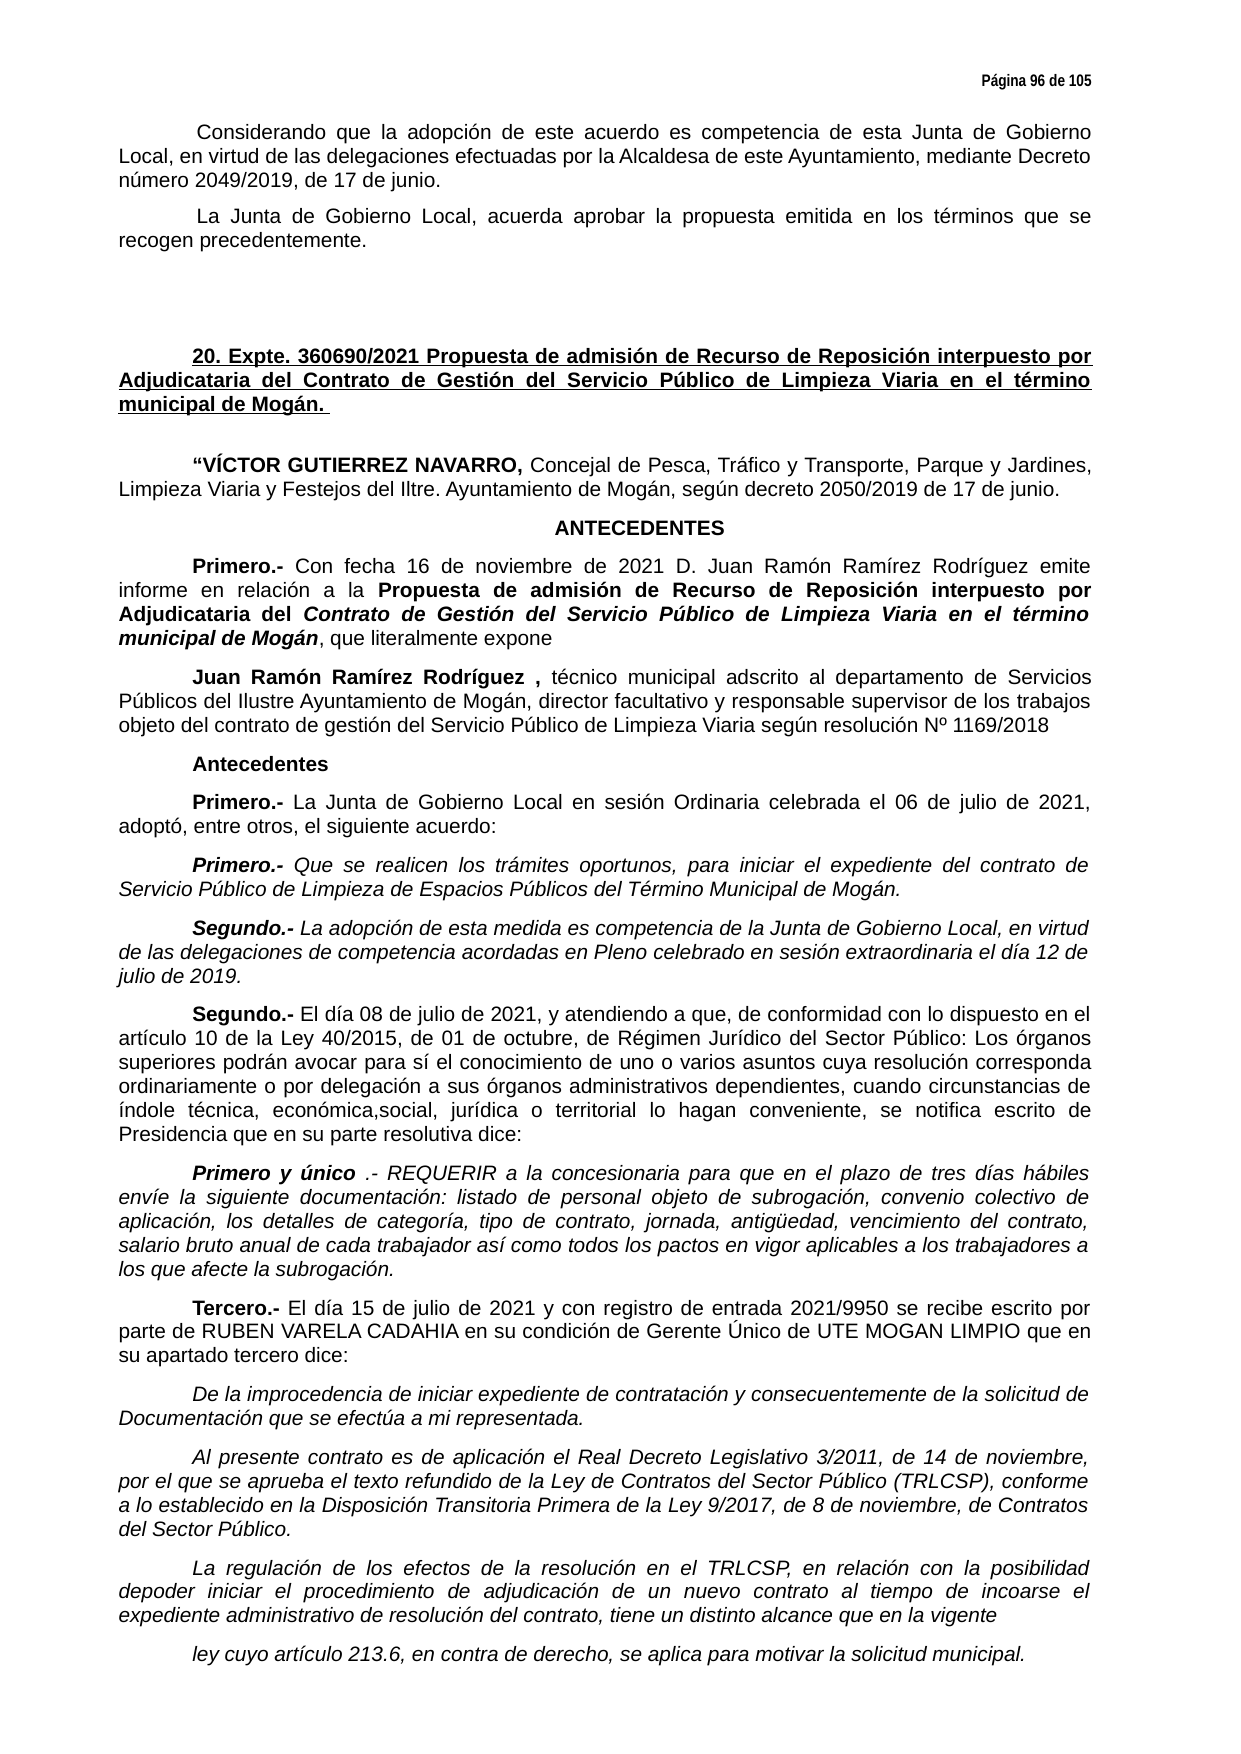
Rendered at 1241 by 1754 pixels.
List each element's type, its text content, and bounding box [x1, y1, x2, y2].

text De la improcedencia de iniciar expediente de contratación y consecuentemente de la solicitud de Documentación que se efectúa a mi representada. [118, 1382, 1092, 1430]
text Al presente contrato es de aplicación el Real Decreto Legislativo 3/2011, de 14 de noviembre, por el que se aprueba el texto refundido de la Ley de Contratos del Sector Público (TRLCSP), conforme a lo establecido en la Disposición Transitoria Primera de la Ley 9/2017, de 8 de noviembre, de Contratos del Sector Público. [118, 1445, 1092, 1541]
text Juan Ramón Ramírez Rodríguez , técnico municipal adscrito al departamento de Servicios Públicos del Ilustre Ayuntamiento de Mogán, director facultativo y responsable supervisor de los trabajos objeto del contrato de gestión del Servicio Público de Limpieza Viaria según resolución Nº 1169/2018 [118, 665, 1092, 737]
text La regulación de los efectos de la resolución en el TRLCSP, en relación con la posibilidad depoder iniciar el procedimiento de adjudicación de un nuevo contrato al tiempo de incoarse el expediente administrativo de resolución del contrato, tiene un distinto alcance que en la vigente [118, 1555, 1092, 1627]
text Antecedentes [118, 751, 1092, 775]
text Primero.- Con fecha 16 de noviembre de 2021 D. Juan Ramón Ramírez Rodríguez emite informe en relación a la Propuesta de admisión de Recurso de Reposición interpuesto por Adjudicataria del Contrato de Gestión del Servicio Público de Limpieza Viaria en el término municipal de Mogán, que literalmente expone [118, 554, 1092, 650]
text Primero.- La Junta de Gobierno Local en sesión Ordinaria celebrada el 06 de julio de 2021, adoptó, entre otros, el siguiente acuerdo: [118, 790, 1092, 838]
text Tercero.- El día 15 de julio de 2021 y con registro de entrada 2021/9950 se recibe escrito por parte de RUBEN VARELA CADAHIA en su condición de Gerente Único de UTE MOGAN LIMPIO que en su apartado tercero dice: [118, 1295, 1092, 1367]
text Primero.- Que se realicen los trámites oportunos, para iniciar el expediente del contrato de Servicio Público de Limpieza de Espacios Públicos del Término Municipal de Mogán. [118, 853, 1092, 901]
text municipal de Mogán. [118, 390, 1092, 416]
text 20. Expte. 360690/2021 Propuesta de admisión de Recurso de Reposición interpuesto por Adjudicataria del Contrato de Gestión del Servicio Público de Limpieza Viaria en el término [118, 344, 1092, 389]
text ley cuyo artículo 213.6, en contra de derecho, se aplica para motivar la solicitud municipal. [118, 1642, 1092, 1666]
text La Junta de Gobierno Local, acuerda aprobar la propuesta emitida en los términos que se recogen precedentemente. [118, 204, 1092, 252]
text Segundo.- La adopción de esta medida es competencia de la Junta de Gobierno Local, en virtud de las delegaciones de competencia acordadas en Pleno celebrado en sesión extraordinaria el día 12 de julio de 2019. [118, 916, 1092, 987]
text Segundo.- El día 08 de julio de 2021, y atendiendo a que, de conformidad con lo dispuesto en el artículo 10 de la Ley 40/2015, de 01 de octubre, de Régimen Jurídico del Sector Público: Los órganos superiores podrán avocar para sí el conocimiento de uno o varios asuntos cuya resolución corresponda ordinariamente o por delegación a sus órganos administrativos dependientes, cuando circunstancias de índole técnica, económica,social, jurídica o territorial lo hagan conveniente, se notifica escrito de Presidencia que en su parte resolutiva dice: [118, 1002, 1092, 1146]
text “VÍCTOR GUTIERREZ NAVARRO, Concejal de Pesca, Tráfico y Transporte, Parque y Jardines, Limpieza Viaria y Festejos del Iltre. Ayuntamiento de Mogán, según decreto 2050/2019 de 17 de junio. [118, 453, 1092, 501]
text Primero y único .- REQUERIR a la concesionaria para que en el plazo de tres días hábiles envíe la siguiente documentación: listado de personal objeto de subrogación, convenio colectivo de aplicación, los detalles de categoría, tipo de contrato, jornada, antigüedad, vencimiento del contrato, salario bruto anual de cada trabajador así como todos los pactos en vigor aplicables a los trabajadores a los que afecte la subrogación. [118, 1161, 1092, 1281]
text ANTECEDENTES [118, 515, 1092, 539]
text Considerando que la adopción de este acuerdo es competencia de esta Junta de Gobierno Local, en virtud de las delegaciones efectuadas por la Alcaldesa de este Ayuntamiento, mediante Decreto número 2049/2019, de 17 de junio. [118, 120, 1092, 192]
